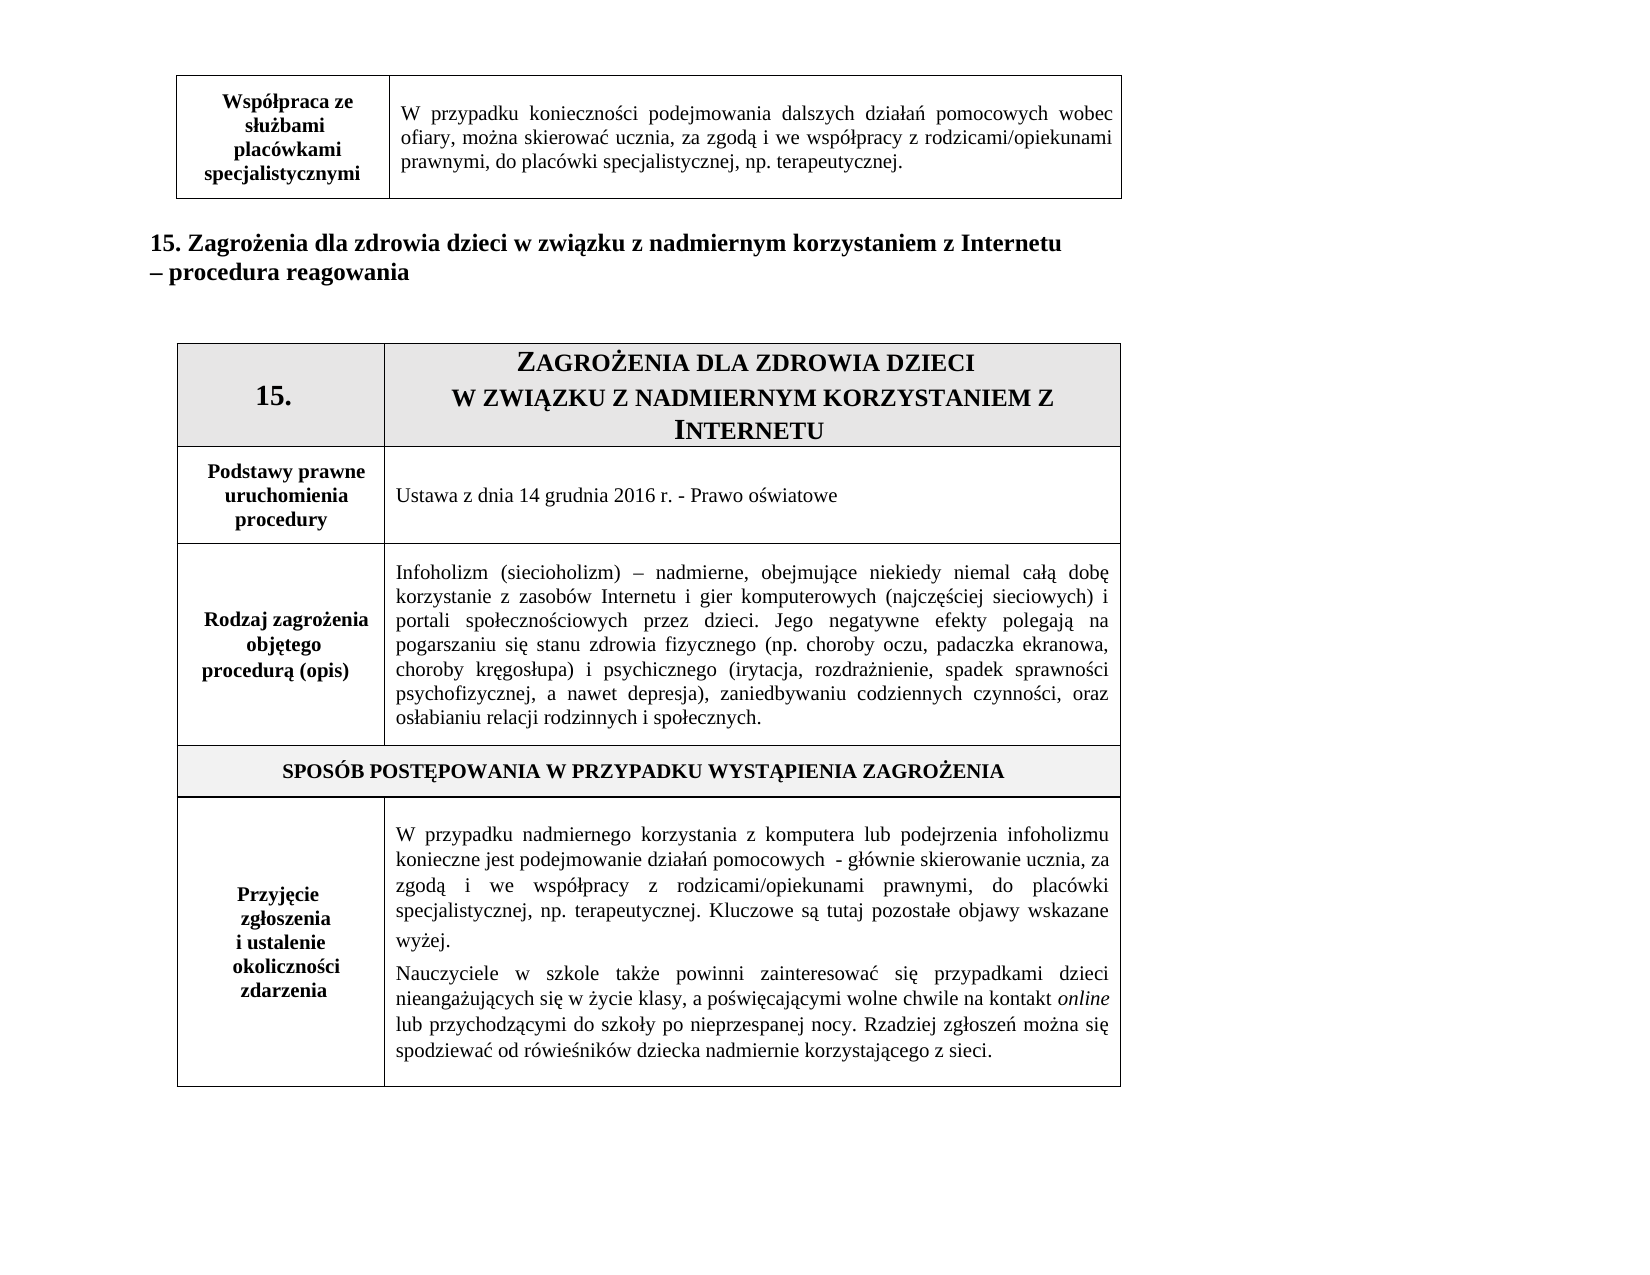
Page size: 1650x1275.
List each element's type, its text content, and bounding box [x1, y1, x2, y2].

table_header 15. [178, 344, 384, 446]
table_cell Ustawa z dnia 14 grudnia 2016 r. - Prawo oświatowe [385, 447, 1120, 543]
text 15. Zagrożenia dla zdrowia dzieci w związku z nadmiernym korzystaniem z Internetu [150, 228, 1500, 257]
table_cell Infoholizm (siecioholizm) – nadmierne, obejmujące niekiedy niemal całą dobę korzystanie z zasobów Internetu i gier komputerowych (najczęściej sieciowych) i portali społecznościowych przez dzieci. Jego negatywne efekty polegają na pogarszaniu się stanu zdrowia fizycznego (np. choroby oczu, padaczka ekranowa, choroby kręgosłupa) i psychicznego (irytacja, rozdrażnienie, spadek sprawności psychofizycznej, a nawet depresja), zaniedbywaniu codziennych czynności, oraz osłabianiu relacji rodzinnych i społecznych. [385, 544, 1120, 745]
table_cell Rodzaj zagrożenia objętego procedurą (opis) [178, 544, 384, 745]
table_header Współpraca ze służbami placówkami specjalistycznymi [177, 76, 389, 198]
table_cell SPOSÓB POSTĘPOWANIA W PRZYPADKU WYSTĄPIENIA ZAGROŻENIA [178, 746, 1120, 796]
table_cell W przypadku nadmiernego korzystania z komputera lub podejrzenia infoholizmu konieczne jest podejmowanie działań pomocowych - głównie skierowanie ucznia, za zgodą i we współpracy z rodzicami/opiekunami prawnymi, do placówki specjalistycznej, np. terapeutycznej. Kluczowe są tutaj pozostałe objawy wskazane wyżej. Nauczyciele w szkole także powinni zainteresować się przypadkami dzieci nieangażujących się w życie klasy, a poświęcającymi wolne chwile na kontakt online lub przychodzącymi do szkoły po nieprzespanej nocy. Rzadziej zgłoszeń można się spodziewać od rówieśników dziecka nadmiernie korzystającego z sieci. [385, 798, 1120, 1086]
table_cell Przyjęcie zgłoszenia i ustalenie okoliczności zdarzenia [178, 798, 384, 1086]
table_header W przypadku konieczności podejmowania dalszych działań pomocowych wobec ofiary, można skierować ucznia, za zgodą i we współpracy z rodzicami/opiekunami prawnymi, do placówki specjalistycznej, np. terapeutycznej. [390, 76, 1121, 198]
text – procedura reagowania [150, 257, 1500, 286]
table_cell Podstawy prawne uruchomienia procedury [178, 447, 384, 543]
table_header ZAGROŻENIA DLA ZDROWIA DZIECI W ZWIĄZKU Z NADMIERNYM KORZYSTANIEM Z INTERNETU [385, 344, 1120, 446]
